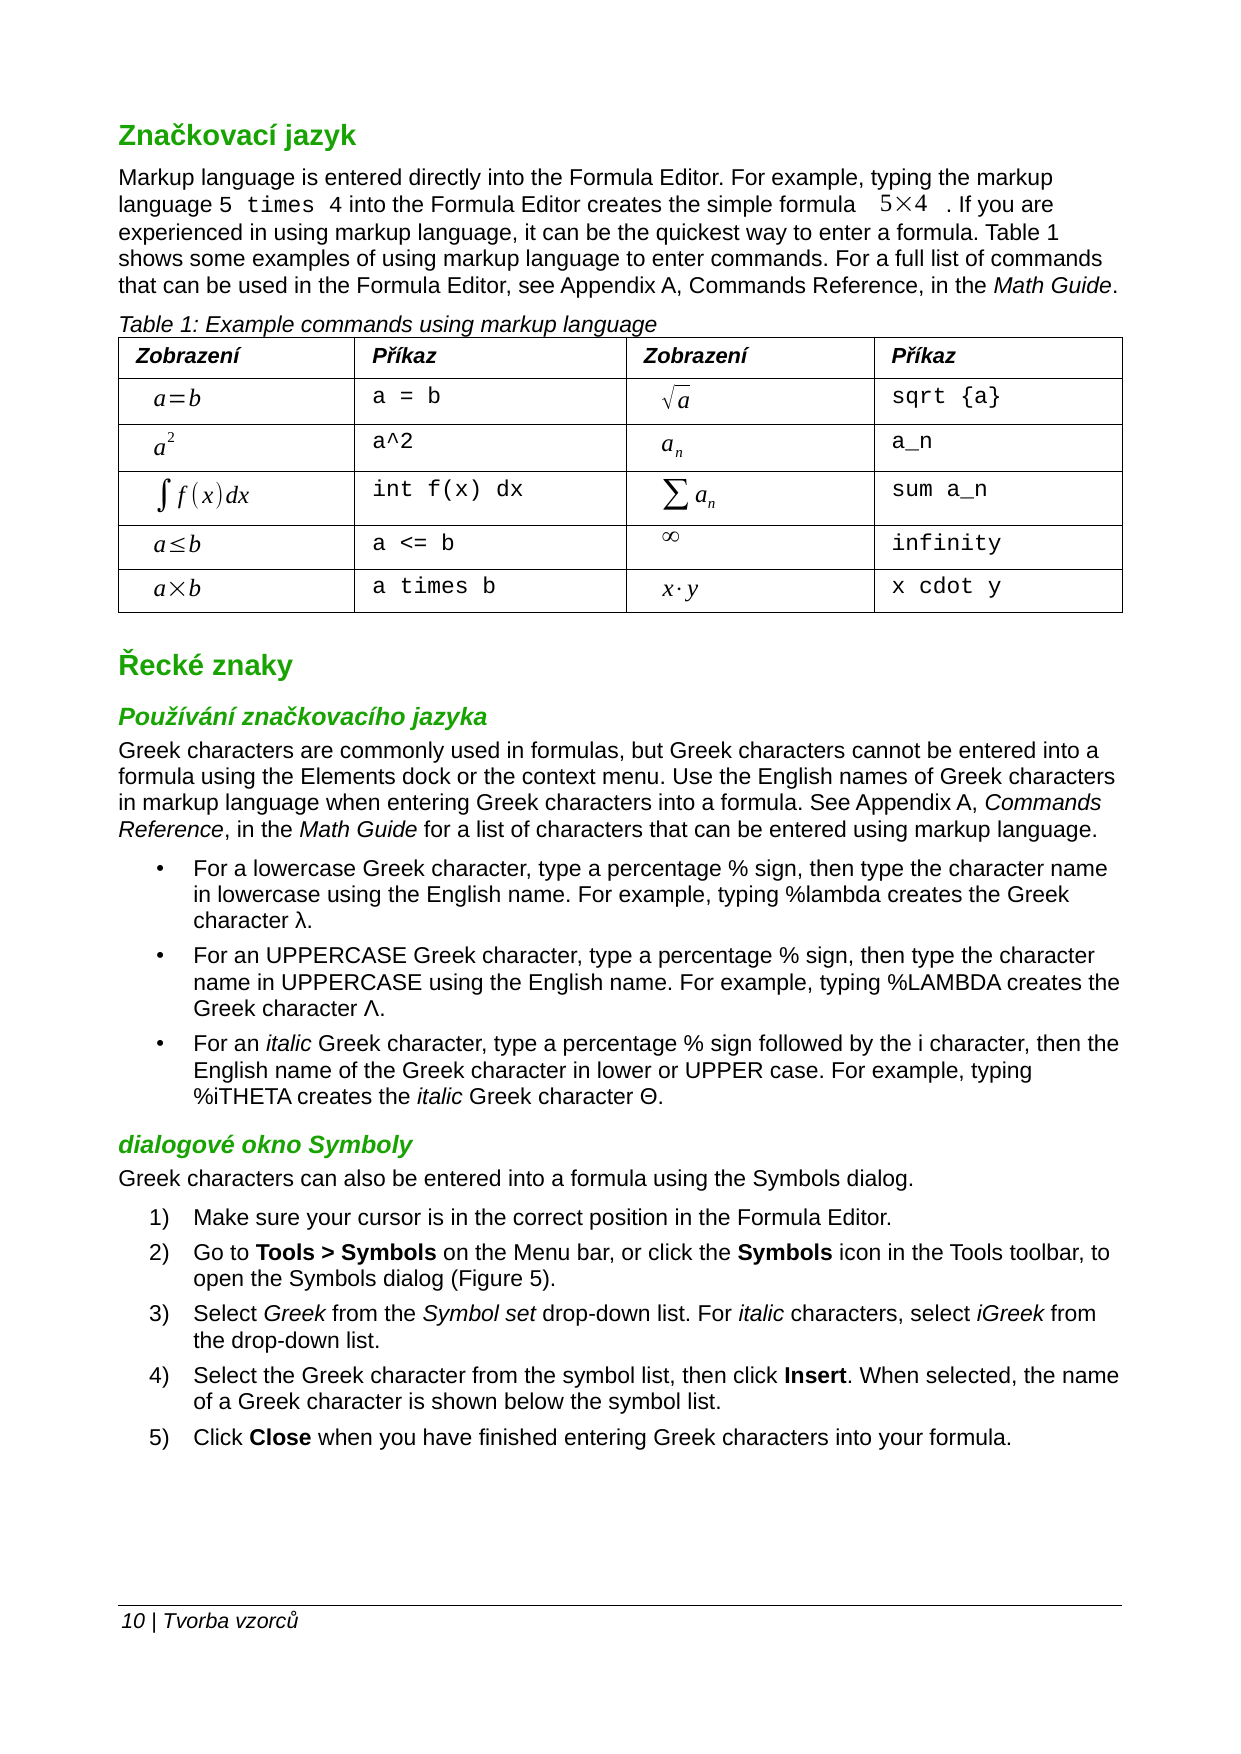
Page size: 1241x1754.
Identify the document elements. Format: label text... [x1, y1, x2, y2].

list Go to Tools > Symbols on the Menu bar, or click the Symbols icon in the Tools toolbar, to open the Symbols dialog (Figure 5). [169, 1239, 1122, 1292]
text Markup language is entered directly into the Formula Editor. For example, typing the markup language 5 times 4 into the Formula Editor creates the simple formula . If you are experienced in using markup language, it can be the quickest way to enter a formula. Table 1 shows some examples of using markup language to enter commands. For a full list of commands that can be used in the Formula Editor, see Appendix A, Commands Reference, in the Math Guide. [118, 163, 1122, 298]
list Select the Greek character from the symbol list, then click Insert. When selected, the name of a Greek character is shown below the symbol list. [169, 1362, 1122, 1415]
table_cell [119, 472, 354, 525]
table_cell x cdot y [875, 570, 1122, 612]
list Make sure your cursor is in the correct position in the Formula Editor. [169, 1204, 1122, 1230]
subtitle dialogové okno Symboly [118, 1130, 1122, 1159]
table_cell [627, 472, 874, 525]
list For an UPPERCASE Greek character, type a percentage % sign, then type the character name in UPPERCASE using the English name. For example, typing %LAMBDA creates the Greek character Λ. [156, 942, 1122, 1022]
table_cell int f(x) dx [355, 472, 626, 525]
text Greek characters are commonly used in formulas, but Greek characters cannot be entered into a formula using the Elements dock or the context menu. Use the English names of Greek characters in markup language when entering Greek characters into a formula. See Appendix A, Commands Reference, in the Math Guide for a list of characters that can be entered using markup language. [118, 737, 1122, 842]
table_cell [627, 379, 874, 424]
table_cell [627, 526, 874, 569]
table_cell a times b [355, 570, 626, 612]
subtitle Řecké znaky [118, 648, 1122, 681]
table_cell sum a_n [875, 472, 1122, 525]
table_cell [119, 379, 354, 424]
table_cell infinity [875, 526, 1122, 569]
table_cell a_n [875, 425, 1122, 471]
table_cell [119, 526, 354, 569]
table_header Zobrazení [119, 338, 354, 378]
subtitle Značkovací jazyk [118, 118, 1122, 152]
subtitle Používání značkovacího jazyka [118, 702, 1122, 731]
table_cell a = b [355, 379, 626, 424]
table_header Zobrazení [627, 338, 874, 378]
table_cell sqrt {a} [875, 379, 1122, 424]
text Table 1: Example commands using markup language [118, 311, 1122, 337]
table_cell a <= b [355, 526, 626, 569]
table_cell [627, 570, 874, 612]
text Greek characters can also be entered into a formula using the Symbols dialog. [118, 1165, 1122, 1191]
list Select Greek from the Symbol set drop-down list. For italic characters, select iGreek from the drop-down list. [169, 1300, 1122, 1353]
list For a lowercase Greek character, type a percentage % sign, then type the character name in lowercase using the English name. For example, typing %lambda creates the Greek character λ. [156, 854, 1122, 934]
table_header Příkaz [355, 338, 626, 378]
list For an italic Greek character, type a percentage % sign followed by the i character, then the English name of the Greek character in lower or UPPER case. For example, typing %iTHETA creates the italic Greek character Θ. [156, 1030, 1122, 1109]
table_cell [119, 570, 354, 612]
table_cell a^2 [355, 425, 626, 471]
table_cell [627, 425, 874, 471]
table_cell [119, 425, 354, 471]
table_header Příkaz [875, 338, 1122, 378]
list Click Close when you have finished entering Greek characters into your formula. [169, 1423, 1122, 1450]
